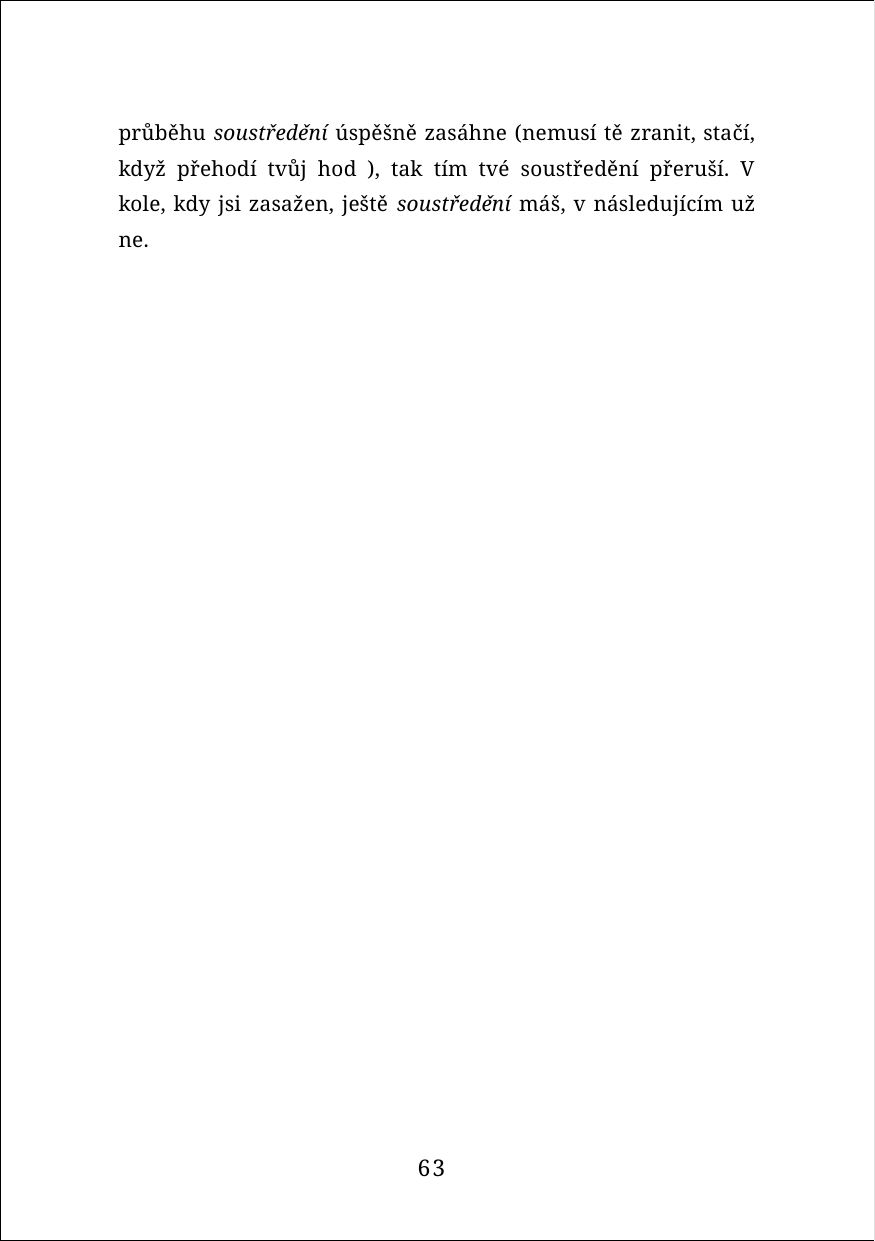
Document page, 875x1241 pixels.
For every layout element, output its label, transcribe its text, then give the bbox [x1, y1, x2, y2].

text průběhu soustředění úspěšně zasáhne (nemusí tě zranit, stačí, když přehodí tvůj hod ), tak tím tvé soustředění přeruší. V kole, kdy jsi zasažen, ještě soustředění máš, v následujícím už ne. [118, 118, 756, 253]
